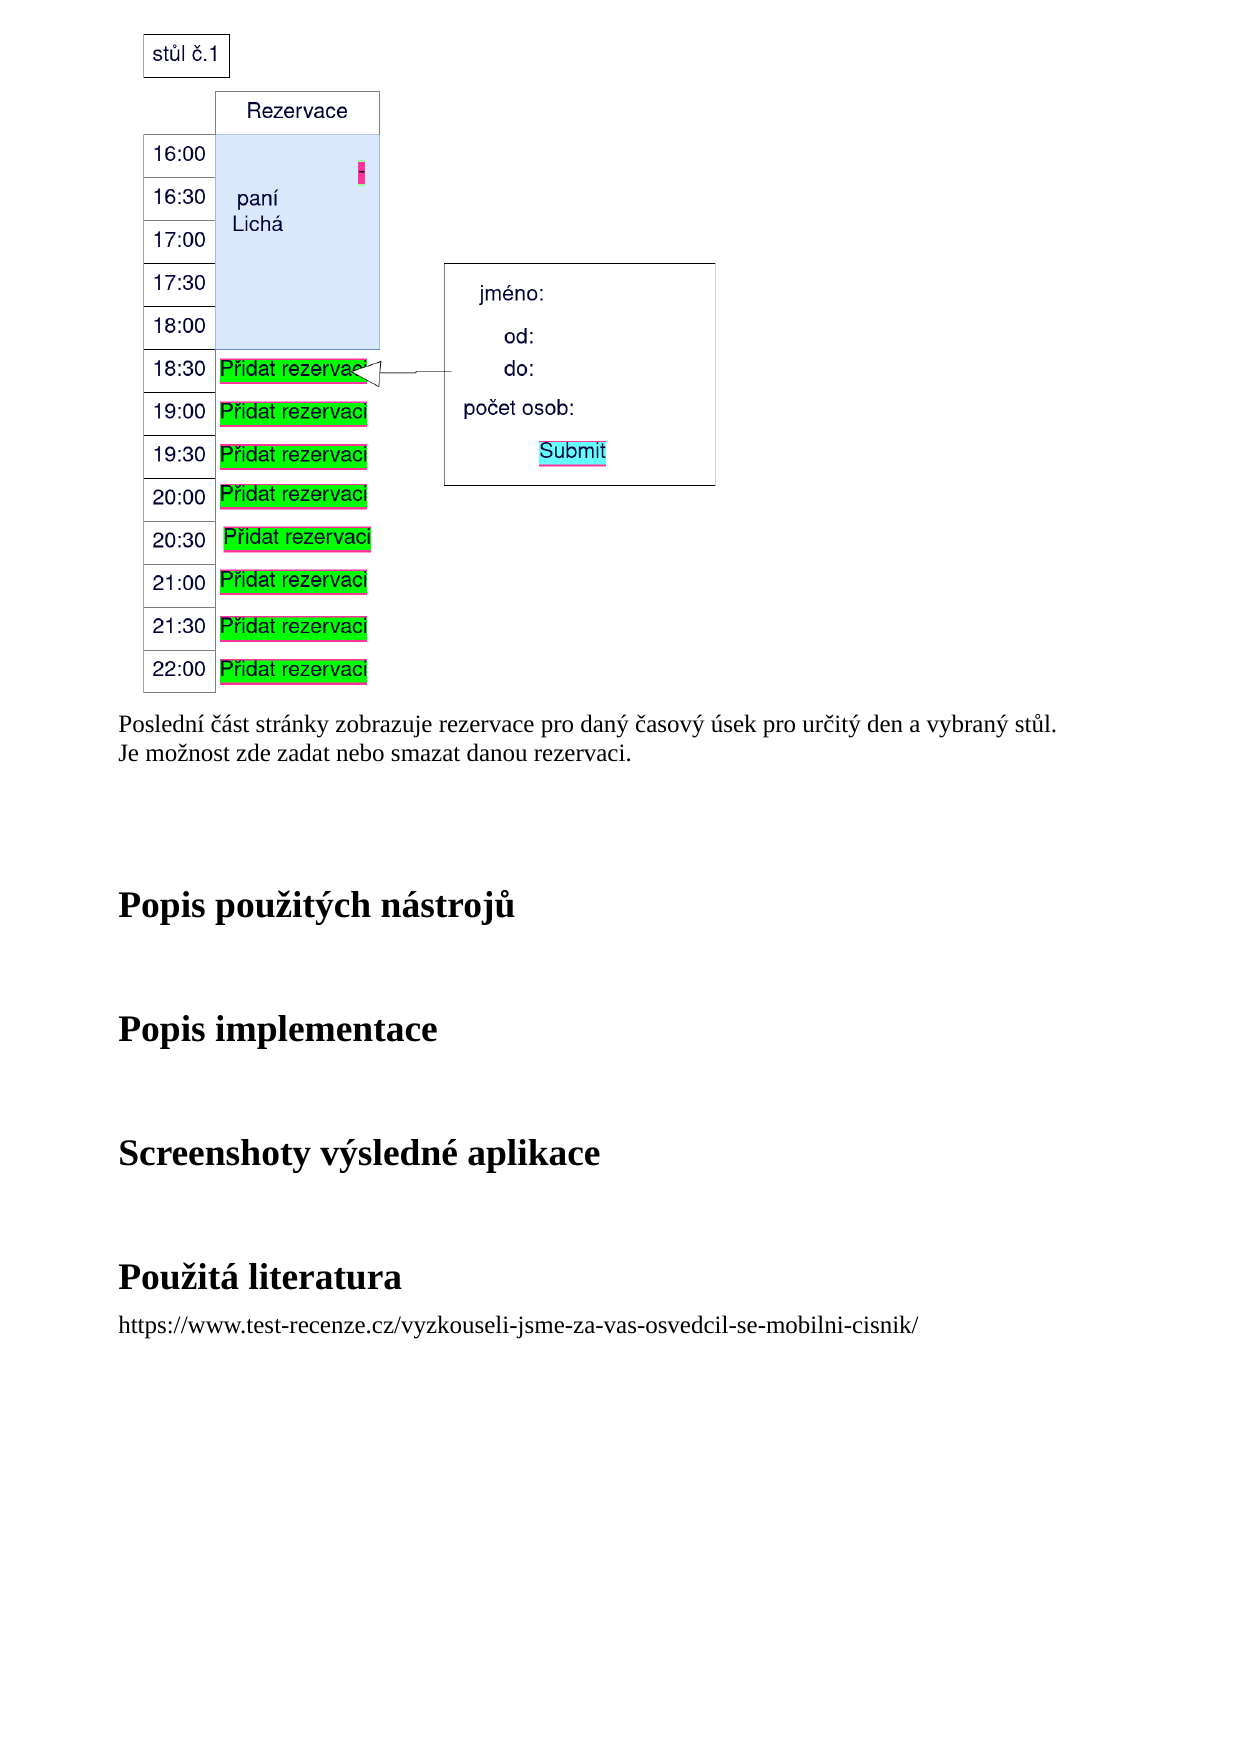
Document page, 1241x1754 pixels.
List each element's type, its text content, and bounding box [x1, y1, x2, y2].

subtitle Použitá literatura [118, 1255, 1122, 1298]
subtitle Screenshoty výsledné aplikace [118, 1131, 1122, 1174]
text Poslední část stránky zobrazuje rezervace pro daný časový úsek pro určitý den a vybraný stůl. [118, 709, 1122, 738]
text Je možnost zde zadat nebo smazat danou rezervaci. [118, 738, 1122, 766]
text https://www.test-recenze.cz/vyzkouseli-jsme-za-vas-osvedcil-se-mobilni-cisnik/ [118, 1310, 1122, 1339]
subtitle Popis použitých nástrojů [118, 882, 1122, 926]
subtitle Popis implementace [118, 1007, 1122, 1050]
picture [143, 34, 716, 693]
